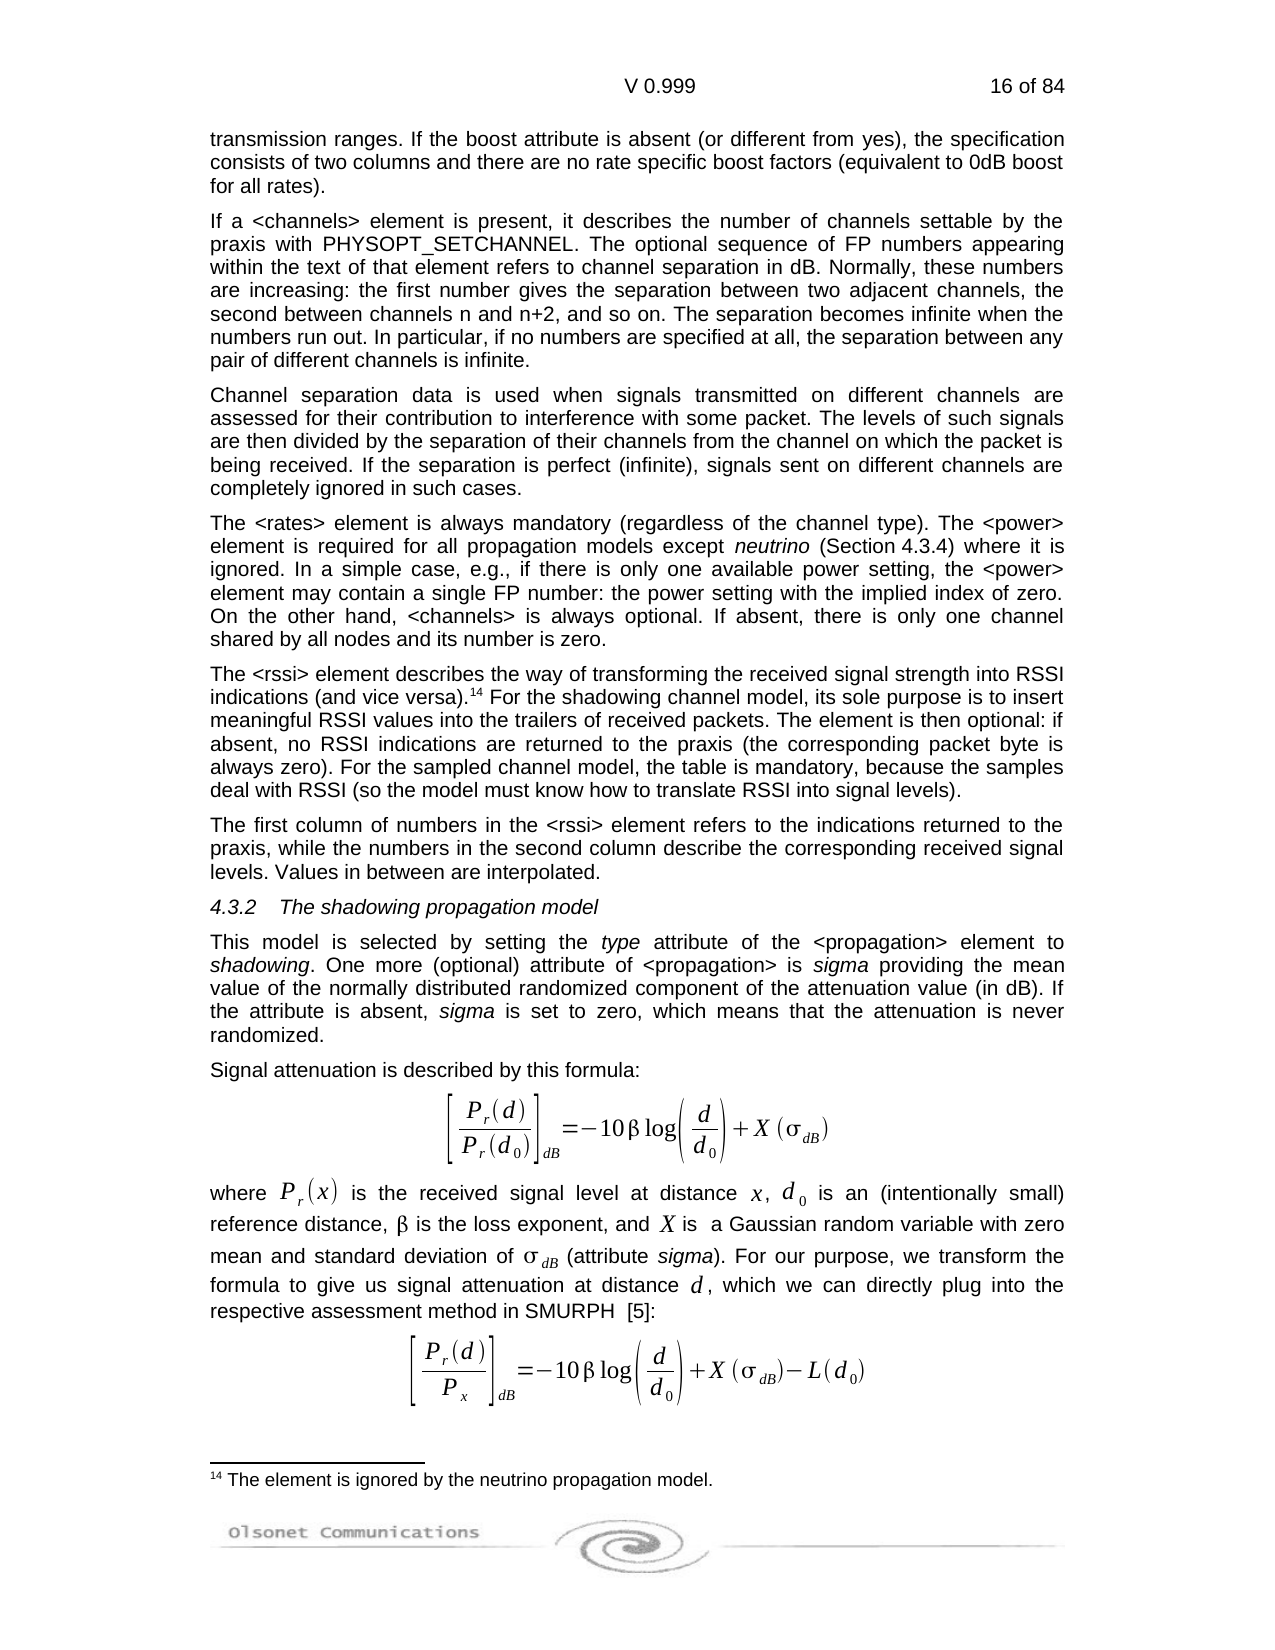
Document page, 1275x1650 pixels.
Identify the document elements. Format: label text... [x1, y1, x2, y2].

subtitle The shadowing propagation model [210, 895, 1065, 918]
text The first column of numbers in the <rssi> element refers to the indications returned to the praxis, while the numbers in the second column describe the corresponding received signal levels. Values in between are interpolated. [210, 814, 1065, 883]
text Channel separation data is used when signals transmitted on different channels are assessed for their contribution to interference with some packet. The levels of such signals are then divided by the separation of their channels from the channel on which the packet is being received. If the separation is perfect (infinite), signals sent on different channels are completely ignored in such cases. [210, 383, 1065, 500]
text Signal attenuation is described by this formula: [210, 1058, 1065, 1081]
text This model is selected by setting the type attribute of the <propagation> element to shadowing. One more (optional) attribute of <propagation> is sigma providing the mean value of the normally distributed randomized component of the attenuation value (in dB). If the attribute is absent, sigma is set to zero, which means that the attenuation is never randomized. [210, 930, 1065, 1046]
text The <rssi> element describes the way of transforming the received signal strength into RSSI indications (and vice versa). For the shadowing channel model, its sole purpose is to insert meaningful RSSI values into the trailers of received packets. The element is then optional: if absent, no RSSI indications are returned to the praxis (the corresponding packet byte is always zero). For the sampled channel model, the table is mandatory, because the samples deal with RSSI (so the model must know how to translate RSSI into signal levels). [210, 663, 1065, 802]
text The element is ignored by the neutrino propagation model. [210, 1469, 1065, 1490]
text where is the received signal level at distance , is an (intentionally small) reference distance, is the loss exponent, and is a Gaussian random variable with zero mean and standard deviation of (attribute sigma). For our purpose, we transform the formula to give us signal attenuation at distance , which we can directly plug into the respective assessment method in SMURPH [5]: [210, 1178, 1065, 1323]
text transmission ranges. If the boost attribute is absent (or different from yes), the specification consists of two columns and there are no rate specific boost factors (equivalent to 0dB boost for all rates). [210, 128, 1065, 197]
text The <rates> element is always mandatory (regardless of the channel type). The <power> element is required for all propagation models except neutrino (Section 4.3.4) where it is ignored. In a simple case, e.g., if there is only one available power setting, the <power> element may contain a single FP number: the power setting with the implied index of zero. On the other hand, <channels> is always optional. If absent, there is only one channel shared by all nodes and its number is zero. [210, 511, 1065, 651]
picture [210, 1504, 1065, 1596]
text If a <channels> element is present, it describes the number of channels settable by the praxis with PHYSOPT_SETCHANNEL. The optional sequence of FP numbers appearing within the text of that element refers to channel separation in dB. Normally, these numbers are increasing: the first number gives the separation between two adjacent channels, the second between channels n and n+2, and so on. The separation becomes infinite when the numbers run out. In particular, if no numbers are specified at all, the separation between any pair of different channels is infinite. [210, 209, 1065, 372]
